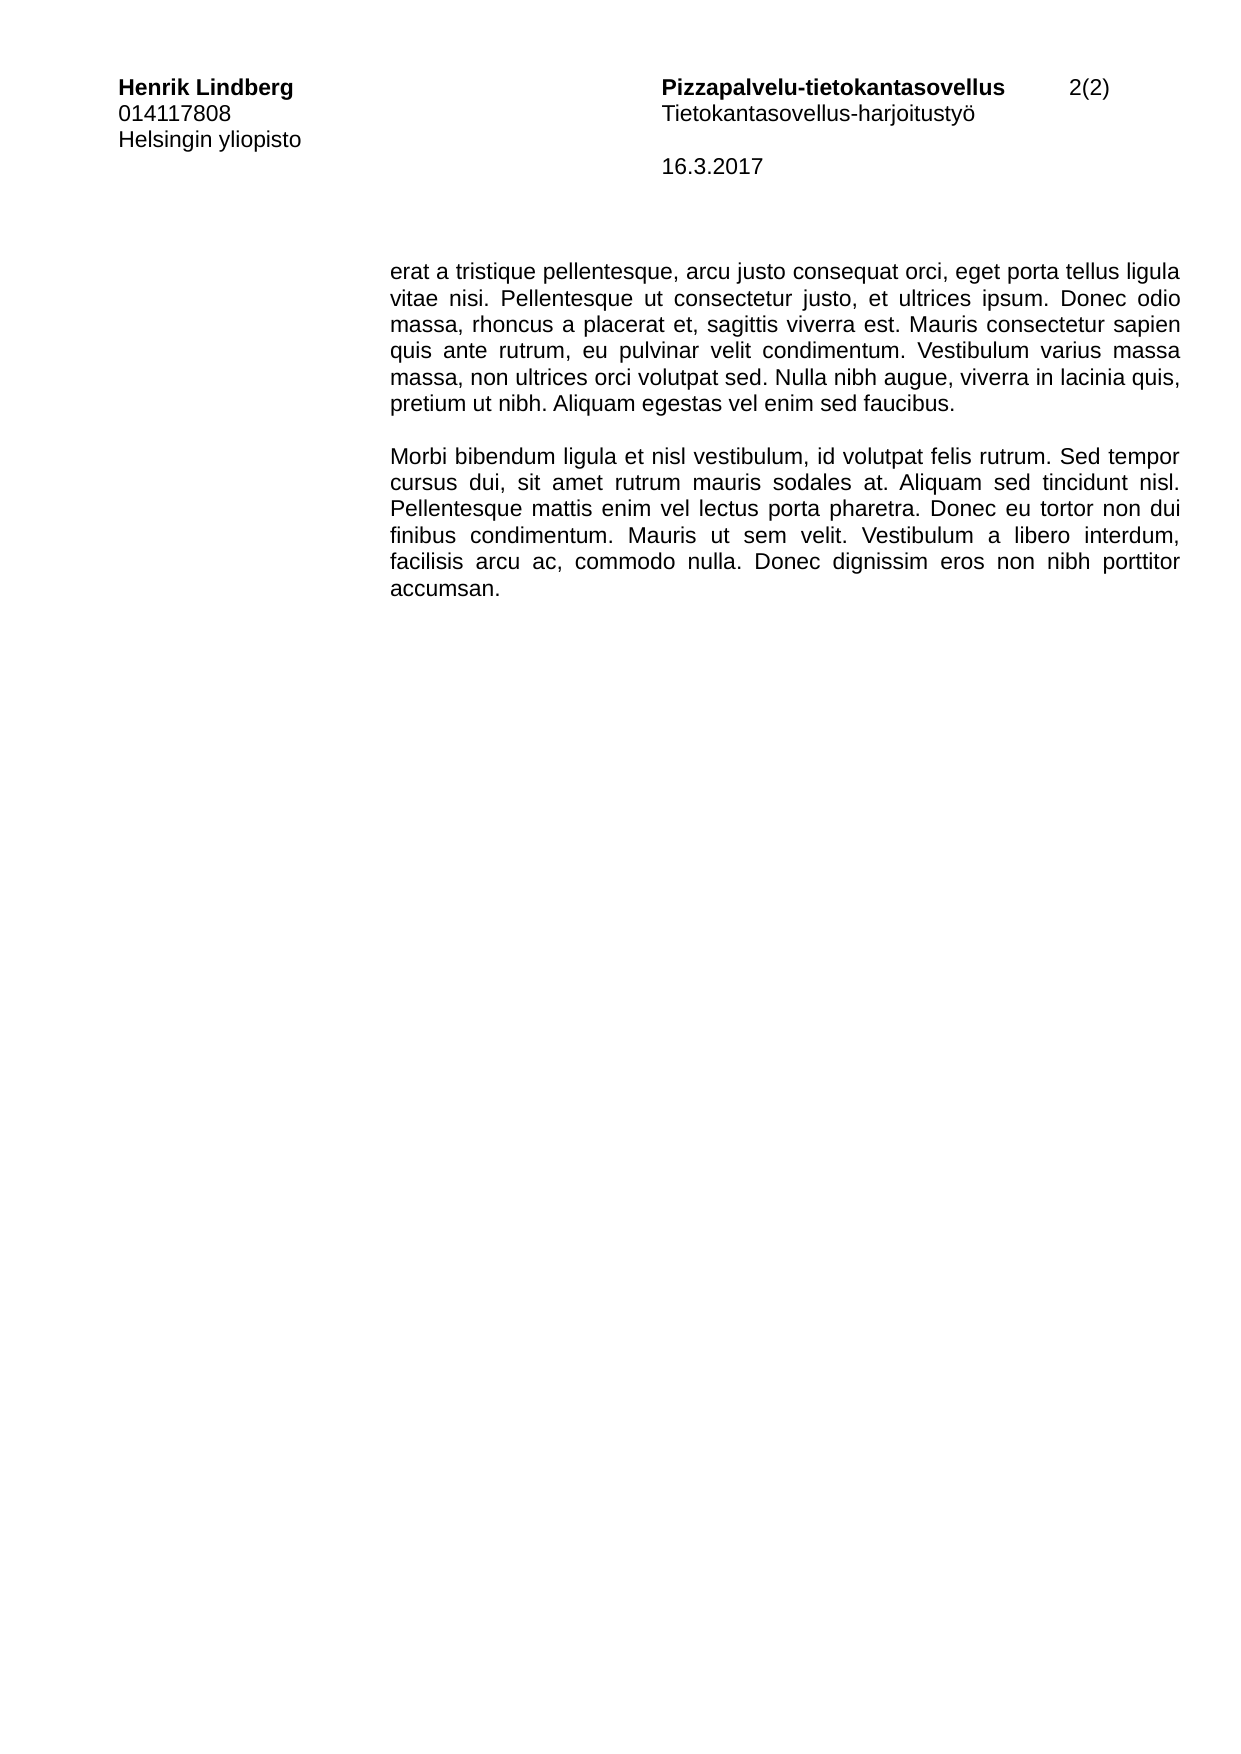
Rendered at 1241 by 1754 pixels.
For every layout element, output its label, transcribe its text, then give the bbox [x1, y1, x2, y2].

text Morbi bibendum ligula et nisl vestibulum, id volutpat felis rutrum. Sed tempor cursus dui, sit amet rutrum mauris sodales at. Aliquam sed tincidunt nisl. Pellentesque mattis enim vel lectus porta pharetra. Donec eu tortor non dui finibus condimentum. Mauris ut sem velit. Vestibulum a libero interdum, facilisis arcu ac, commodo nulla. Donec dignissim eros non nibh porttitor accumsan. [118, 443, 1181, 601]
text erat a tristique pellentesque, arcu justo consequat orci, eget porta tellus ligula vitae nisi. Pellentesque ut consectetur justo, et ultrices ipsum. Donec odio massa, rhoncus a placerat et, sagittis viverra est. Mauris consectetur sapien quis ante rutrum, eu pulvinar velit condimentum. Vestibulum varius massa massa, non ultrices orci volutpat sed. Nulla nibh augue, viverra in lacinia quis, pretium ut nibh. Aliquam egestas vel enim sed faucibus. [118, 258, 1181, 416]
